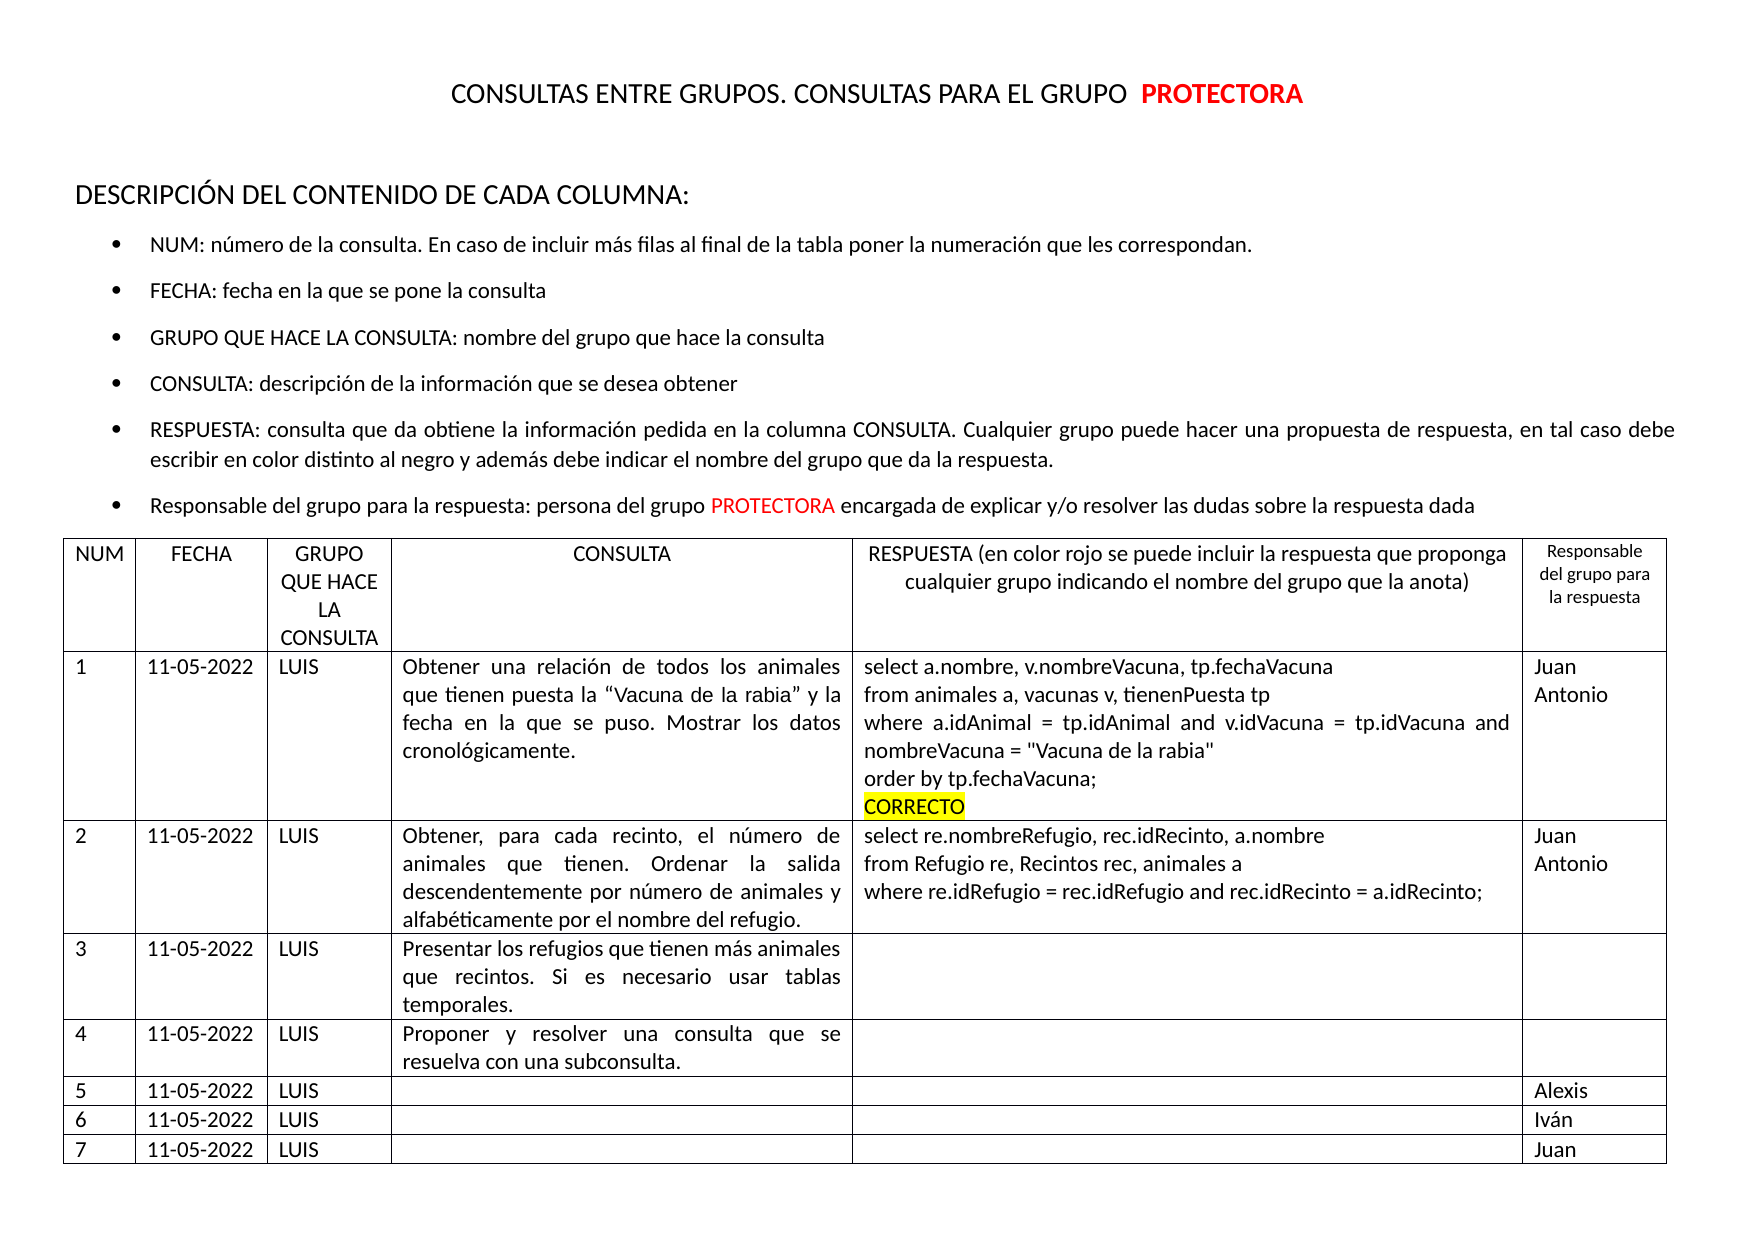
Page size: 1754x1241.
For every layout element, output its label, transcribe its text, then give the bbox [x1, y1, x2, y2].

table_cell 5 [64, 1077, 135, 1104]
table_cell LUIS [268, 821, 391, 933]
table_cell 7 [64, 1135, 135, 1163]
list RESPUESTA: consulta que da obtiene la información pedida en la columna CONSULTA. Cualquier grupo puede hacer una propuesta de respuesta, en tal caso debe escribir en color distinto al negro y además debe indicar el nombre del grupo que da la respuesta. [112, 416, 1679, 473]
text DESCRIPCIÓN DEL CONTENIDO DE CADA COLUMNA: [75, 176, 1679, 211]
table_cell [392, 1077, 852, 1104]
table_cell [853, 1077, 1522, 1104]
table_cell Juan [1523, 1135, 1666, 1163]
table_cell [392, 1106, 852, 1134]
table_cell [392, 1135, 852, 1163]
table_header CONSULTA [392, 539, 852, 651]
table_header Responsable del grupo para la respuesta [1523, 539, 1666, 651]
list FECHA: fecha en la que se pone la consulta [112, 276, 1679, 304]
table_cell LUIS [268, 1135, 391, 1163]
table_cell 11-05-2022 [136, 1106, 267, 1134]
table_cell [853, 934, 1522, 1018]
table_cell Presentar los refugios que tienen más animales que recintos. Si es necesario usar tablas temporales. [392, 934, 852, 1018]
table_cell [853, 1106, 1522, 1134]
table_cell LUIS [268, 1106, 391, 1134]
table_header GRUPO QUE HACE LA CONSULTA [268, 539, 391, 651]
table_cell select a.nombre, v.nombreVacuna, tp.fechaVacuna from animales a, vacunas v, tienenPuesta tp where a.idAnimal = tp.idAnimal and v.idVacuna = tp.idVacuna and nombreVacuna = "Vacuna de la rabia" order by tp.fechaVacuna; CORRECTO [853, 652, 1522, 820]
table_cell 11-05-2022 [136, 1077, 267, 1104]
table_header NUM [64, 539, 135, 651]
table_cell [1523, 1020, 1666, 1076]
table_cell Obtener una relación de todos los animales que tienen puesta la “Vacuna de la rabia” y la fecha en la que se puso. Mostrar los datos cronológicamente. [392, 652, 852, 820]
list GRUPO QUE HACE LA CONSULTA: nombre del grupo que hace la consulta [112, 323, 1679, 351]
table_cell 11-05-2022 [136, 1135, 267, 1163]
table_cell LUIS [268, 652, 391, 820]
table_cell 11-05-2022 [136, 934, 267, 1018]
table_cell 11-05-2022 [136, 821, 267, 933]
table_cell [1523, 934, 1666, 1018]
table_cell 11-05-2022 [136, 1020, 267, 1076]
table_cell Proponer y resolver una consulta que se resuelva con una subconsulta. [392, 1020, 852, 1076]
table_header FECHA [136, 539, 267, 651]
table_cell LUIS [268, 934, 391, 1018]
list Responsable del grupo para la respuesta: persona del grupo PROTECTORA encargada de explicar y/o resolver las dudas sobre la respuesta dada [112, 492, 1679, 519]
table_cell Obtener, para cada recinto, el número de animales que tienen. Ordenar la salida descendentemente por número de animales y alfabéticamente por el nombre del refugio. [392, 821, 852, 933]
table_cell 3 [64, 934, 135, 1018]
table_cell 2 [64, 821, 135, 933]
list NUM: número de la consulta. En caso de incluir más filas al final de la tabla poner la numeración que les correspondan. [112, 230, 1679, 258]
table_cell LUIS [268, 1020, 391, 1076]
list CONSULTA: descripción de la información que se desea obtener [112, 369, 1679, 397]
table_cell [853, 1020, 1522, 1076]
table_cell 1 [64, 652, 135, 820]
table_header RESPUESTA (en color rojo se puede incluir la respuesta que proponga cualquier grupo indicando el nombre del grupo que la anota) [853, 539, 1522, 651]
table_cell 11-05-2022 [136, 652, 267, 820]
table_cell select re.nombreRefugio, rec.idRecinto, a.nombre from Refugio re, Recintos rec, animales a where re.idRefugio = rec.idRefugio and rec.idRecinto = a.idRecinto; [853, 821, 1522, 933]
text CONSULTAS ENTRE GRUPOS. CONSULTAS PARA EL GRUPO PROTECTORA [75, 75, 1679, 111]
table_cell Alexis [1523, 1077, 1666, 1104]
table_cell Juan Antonio [1523, 652, 1666, 820]
table_cell Iván [1523, 1106, 1666, 1134]
table_cell Juan Antonio [1523, 821, 1666, 933]
table_cell 6 [64, 1106, 135, 1134]
table_cell [853, 1135, 1522, 1163]
table_cell 4 [64, 1020, 135, 1076]
table_cell LUIS [268, 1077, 391, 1104]
